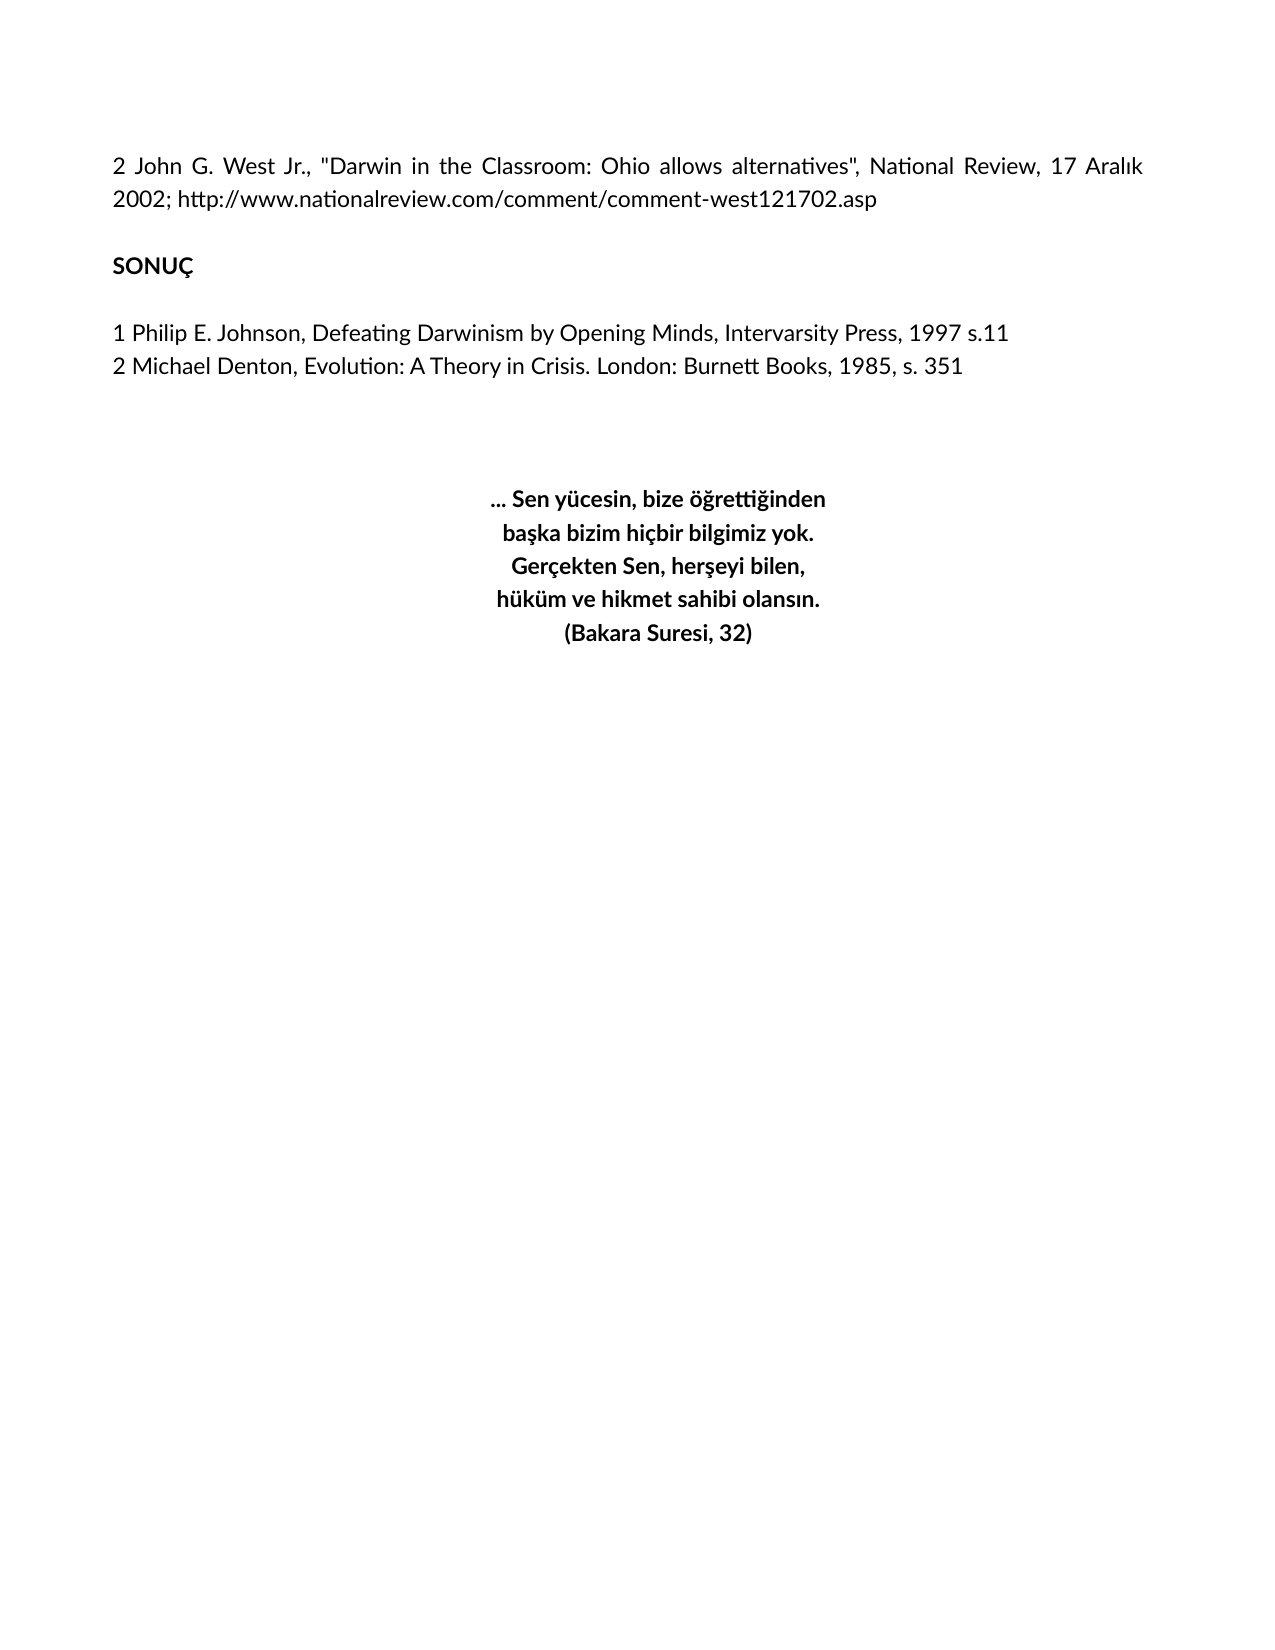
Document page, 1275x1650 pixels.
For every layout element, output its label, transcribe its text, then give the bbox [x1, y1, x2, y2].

text 2 Michael Denton, Evolution: A Theory in Crisis. London: Burnett Books, 1985, s. 351 [112, 348, 1145, 381]
subtitle Gerçekten Sen, herşeyi bilen, [112, 548, 1145, 581]
subtitle hüküm ve hikmet sahibi olansın. [112, 581, 1145, 614]
text SONUÇ [112, 248, 1145, 281]
text 2 John G. West Jr., "Darwin in the Classroom: Ohio allows alternatives", National Review, 17 Aralık 2002; http://www.nationalreview.com/comment/comment-west121702.asp [112, 148, 1145, 214]
subtitle başka bizim hiçbir bilgimiz yok. [112, 514, 1145, 548]
text 1 Philip E. Johnson, Defeating Darwinism by Opening Minds, Intervarsity Press, 1997 s.11 [112, 314, 1145, 348]
subtitle ... Sen yücesin, bize öğrettiğinden [112, 481, 1145, 514]
subtitle (Bakara Suresi, 32) [112, 614, 1145, 648]
